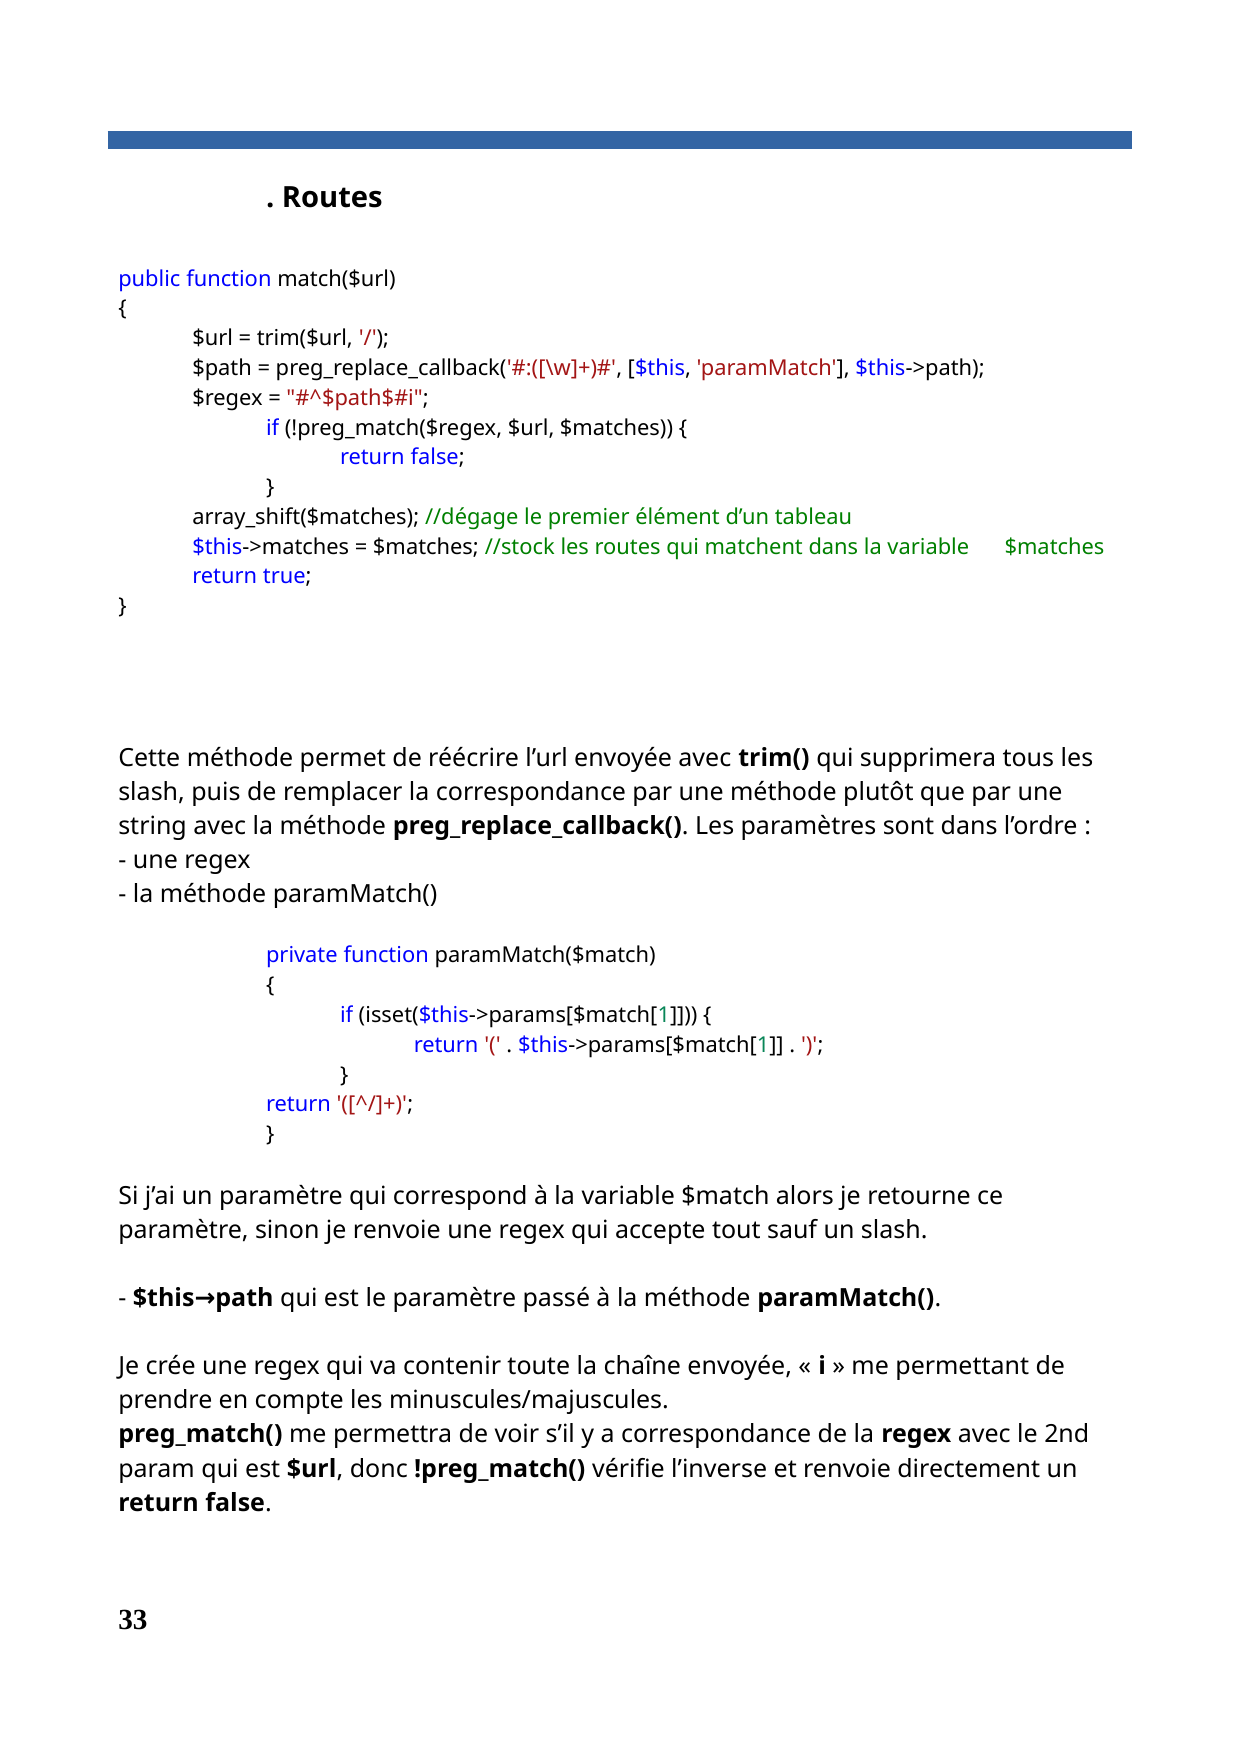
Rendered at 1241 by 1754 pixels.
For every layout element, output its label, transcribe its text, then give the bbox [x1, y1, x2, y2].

text - une regex [118, 841, 1122, 876]
text array_shift($matches); //dégage le premier élément d’un tableau [118, 501, 1122, 531]
subtitle . Routes [118, 176, 1122, 216]
text if (isset($this->params[$match[1]])) { [118, 999, 1122, 1029]
text - la méthode paramMatch() [118, 876, 1122, 909]
text public function match($url) [118, 263, 1122, 292]
text $path = preg_replace_callback('#:([\w]+)#', [$this, 'paramMatch'], $this->path); [118, 352, 1122, 382]
text - $this→path qui est le paramètre passé à la méthode paramMatch(). [118, 1280, 1122, 1314]
text $regex = "#^$path$#i"; [118, 382, 1122, 412]
text return true; [118, 561, 1122, 590]
text Je crée une regex qui va contenir toute la chaîne envoyée, « i » me permettant de prendre en compte les minuscules/majuscules. [118, 1348, 1122, 1416]
text Si j’ai un paramètre qui correspond à la variable $match alors je retourne ce paramètre, sinon je renvoie une regex qui accepte tout sauf un slash. [118, 1178, 1122, 1246]
text $url = trim($url, '/'); [118, 322, 1122, 352]
text } [118, 471, 1122, 501]
text if (!preg_match($regex, $url, $matches)) { [118, 412, 1122, 441]
text preg_match() me permettra de voir s’il y a correspondance de la regex avec le 2nd param qui est $url, donc !preg_match() vérifie l’inverse et renvoie directement un return false. [118, 1416, 1122, 1518]
text { [118, 292, 1122, 322]
text private function paramMatch($match) [118, 939, 1122, 969]
text } [118, 1058, 1122, 1088]
text } [118, 1118, 1122, 1148]
text { [118, 969, 1122, 999]
text Cette méthode permet de réécrire l’url envoyée avec trim() qui supprimera tous les slash, puis de remplacer la correspondance par une méthode plutôt que par une string avec la méthode preg_replace_callback(). Les paramètres sont dans l’ordre : [118, 739, 1122, 841]
text return false; [118, 441, 1122, 471]
text } [118, 590, 1122, 620]
text return '([^/]+)'; [118, 1088, 1122, 1118]
text return '(' . $this->params[$match[1]] . ')'; [118, 1029, 1122, 1058]
text $this->matches = $matches; //stock les routes qui matchent dans la variable $matches [118, 531, 1122, 561]
